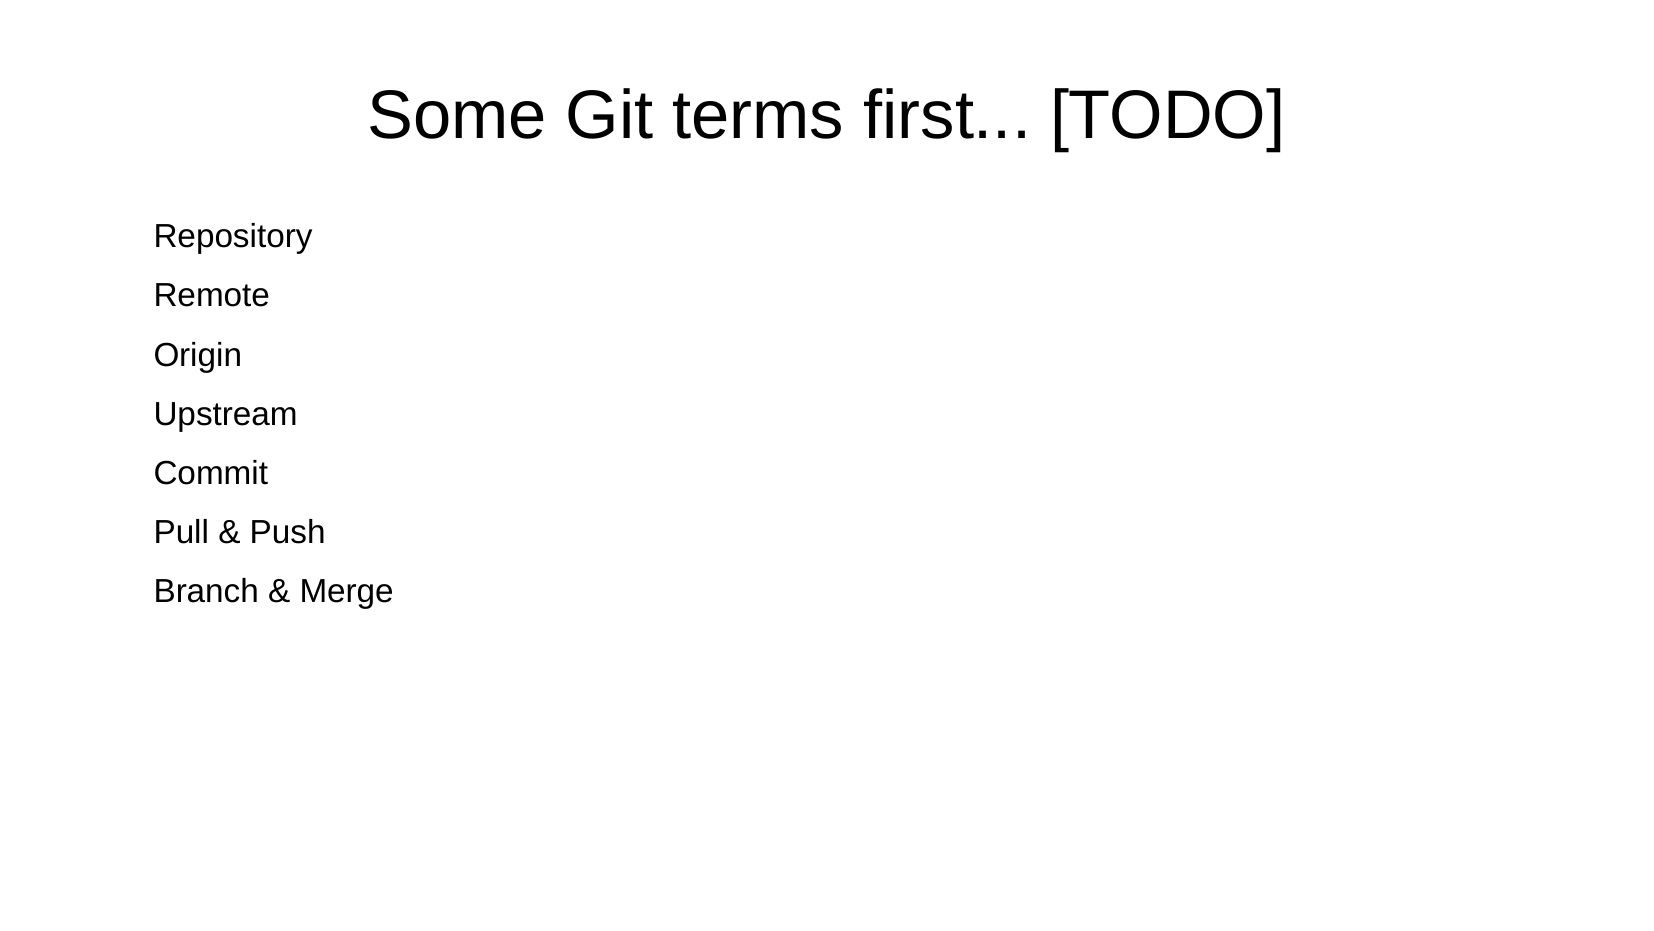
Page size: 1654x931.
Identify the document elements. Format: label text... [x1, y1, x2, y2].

list Repository Remote Origin Upstream Commit Pull & Push Branch & Merge [82, 217, 1571, 758]
title Some Git terms first... [TODO] [82, 37, 1571, 193]
